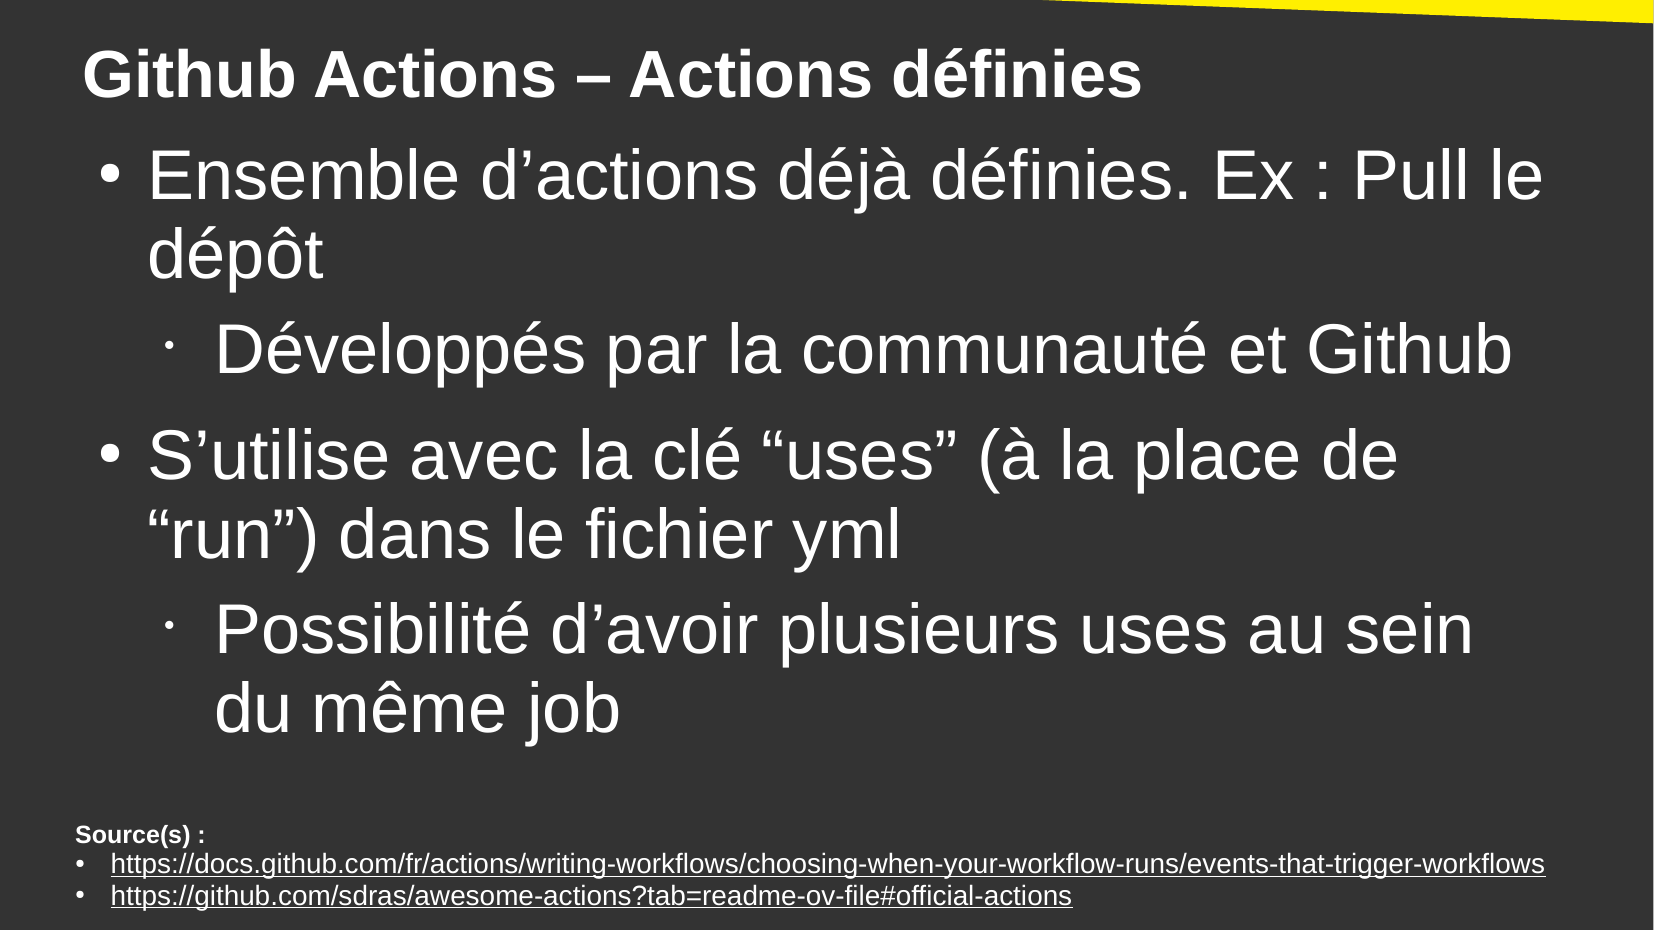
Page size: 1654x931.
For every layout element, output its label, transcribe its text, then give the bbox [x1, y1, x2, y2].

title Github Actions – Actions définies [82, 37, 1441, 113]
text_box [1042, 0, 1654, 24]
list Ensemble d’actions déjà définies. Ex : Pull le dépôt Développés par la communauté et Github S’utilise avec la clé “uses” (à la place de “run”) dans le fichier yml Possibilité d’avoir plusieurs uses au sein du même job [80, 135, 1560, 756]
text_box Source(s) : https://docs.github.com/fr/actions/writing-workflows/choosing-when-your-workflow-runs/events-that-trigger-workflows https://github.com/sdras/awesome-actions?tab=readme-ov-file#official-actions [60, 812, 1607, 919]
